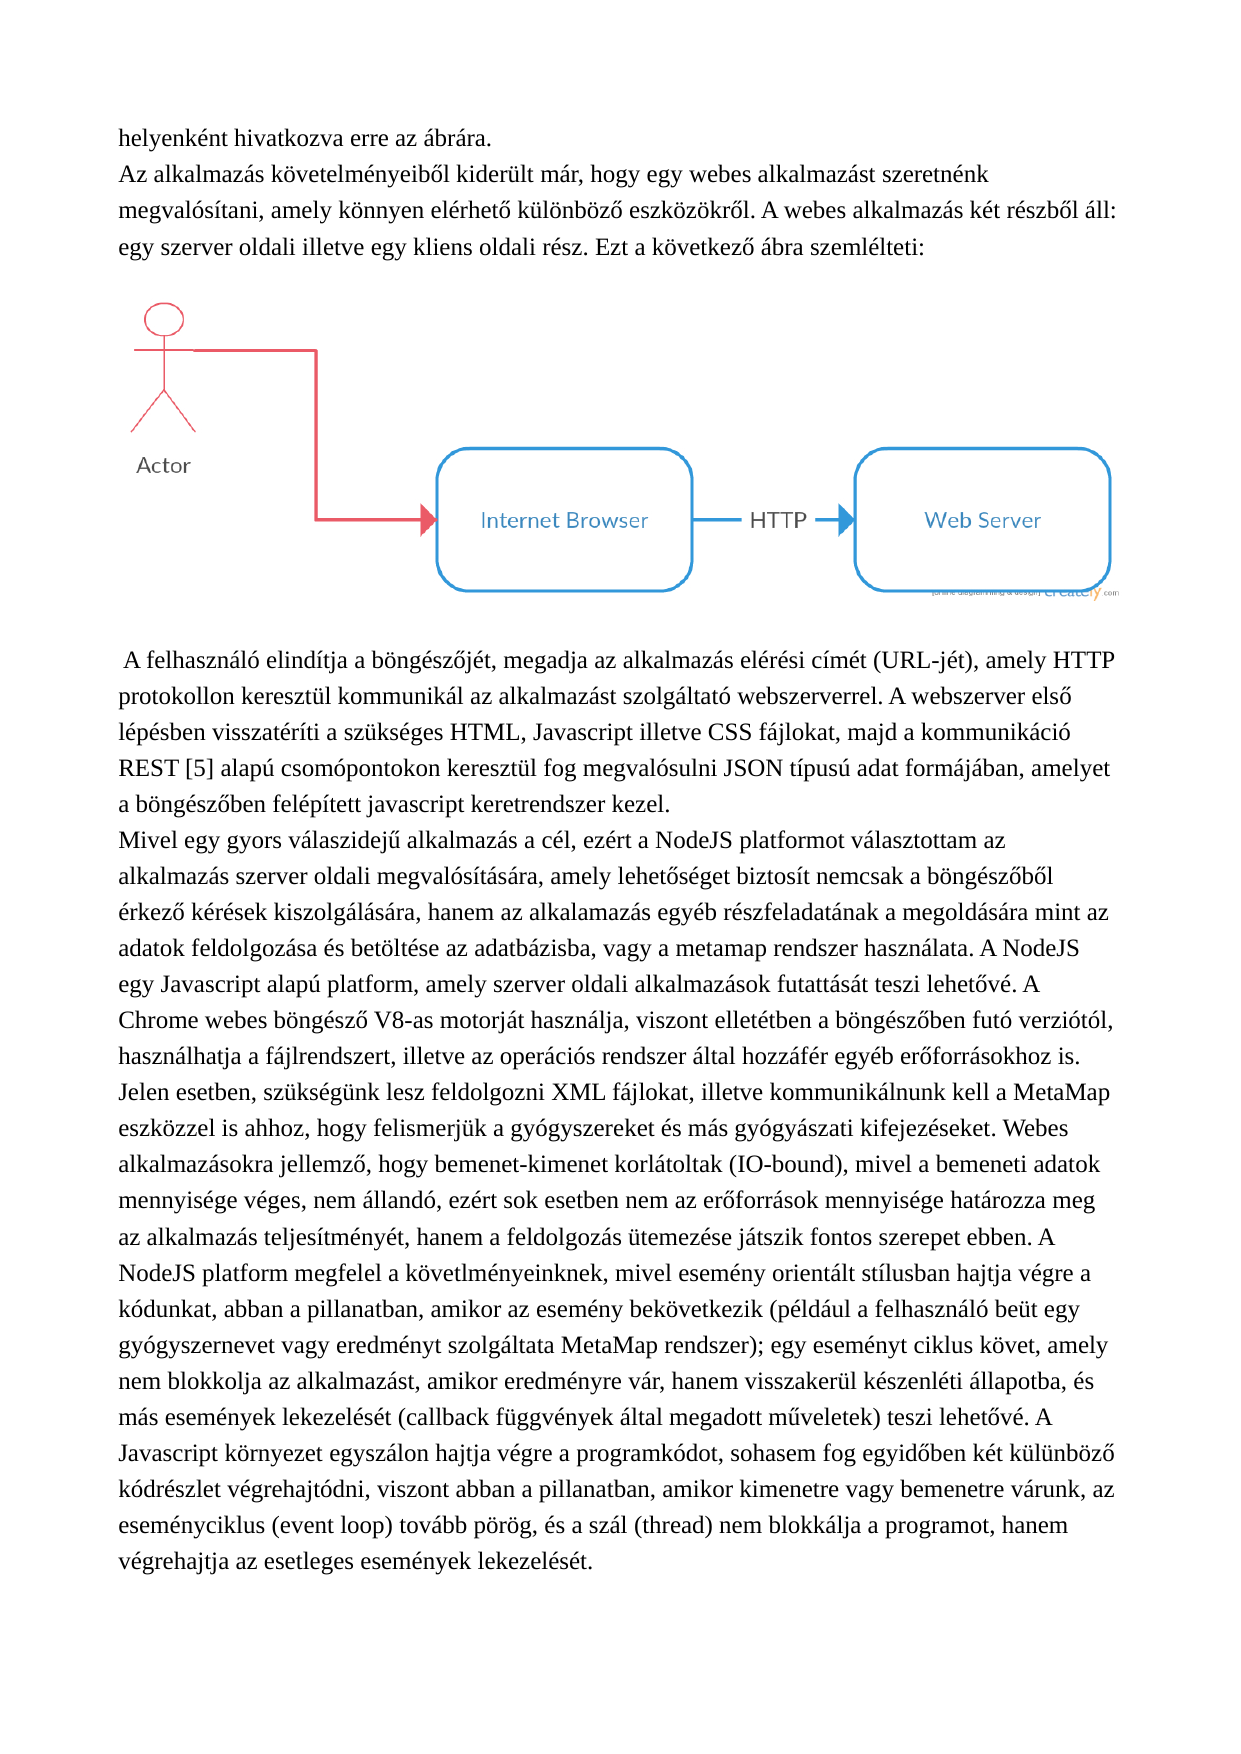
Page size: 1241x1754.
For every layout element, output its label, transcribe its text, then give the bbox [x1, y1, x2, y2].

picture [118, 298, 1123, 604]
text helyenként hivatkozva erre az ábrára. [118, 118, 1122, 154]
text Mivel egy gyors válaszidejű alkalmazás a cél, ezért a NodeJS platformot választottam az alkalmazás szerver oldali megvalósítására, amely lehetőséget biztosít nemcsak a böngészőből érkező kérések kiszolgálására, hanem az alkalamazás egyéb részfeladatának a megoldására mint az adatok feldolgozása és betöltése az adatbázisba, vagy a metamap rendszer használata. A NodeJS egy Javascript alapú platform, amely szerver oldali alkalmazások futattását teszi lehetővé. A Chrome webes böngésző V8-as motorját használja, viszont elletétben a böngészőben futó verziótól, használhatja a fájlrendszert, illetve az operációs rendszer által hozzáfér egyéb erőforrásokhoz is. Jelen esetben, szükségünk lesz feldolgozni XML fájlokat, illetve kommunikálnunk kell a MetaMap eszközzel is ahhoz, hogy felismerjük a gyógyszereket és más gyógyászati kifejezéseket. Webes alkalmazásokra jellemző, hogy bemenet-kimenet korlátoltak (IO-bound), mivel a bemeneti adatok mennyisége véges, nem állandó, ezért sok esetben nem az erőforrások mennyisége határozza meg az alkalmazás teljesítményét, hanem a feldolgozás ütemezése játszik fontos szerepet ebben. A NodeJS platform megfelel a követlményeinknek, mivel esemény orientált stílusban hajtja végre a kódunkat, abban a pillanatban, amikor az esemény bekövetkezik (például a felhasználó beüt egy gyógyszernevet vagy eredményt szolgáltata MetaMap rendszer); egy eseményt ciklus követ, amely nem blokkolja az alkalmazást, amikor eredményre vár, hanem visszakerül készenléti állapotba, és más események lekezelését (callback függvények által megadott műveletek) teszi lehetővé. A Javascript környezet egyszálon hajtja végre a programkódot, sohasem fog egyidőben két külünböző kódrészlet végrehajtódni, viszont abban a pillanatban, amikor kimenetre vagy bemenetre várunk, az eseményciklus (event loop) tovább pörög, és a szál (thread) nem blokkálja a programot, hanem végrehajtja az esetleges események lekezelését. [118, 820, 1122, 1577]
text A felhasználó elindítja a böngészőjét, megadja az alkalmazás elérési címét (URL-jét), amely HTTP protokollon keresztül kommunikál az alkalmazást szolgáltató webszerverrel. A webszerver első lépésben visszatéríti a szükséges HTML, Javascript illetve CSS fájlokat, majd a kommunikáció REST [5] alapú csomópontokon keresztül fog megvalósulni JSON típusú adat formájában, amelyet a böngészőben felépített javascript keretrendszer kezel. [118, 639, 1122, 820]
text Az alkalmazás követelményeiből kiderült már, hogy egy webes alkalmazást szeretnénk megvalósítani, amely könnyen elérhető különböző eszközökről. A webes alkalmazás két részből áll: egy szerver oldali illetve egy kliens oldali rész. Ezt a következő ábra szemlélteti: [118, 154, 1122, 262]
